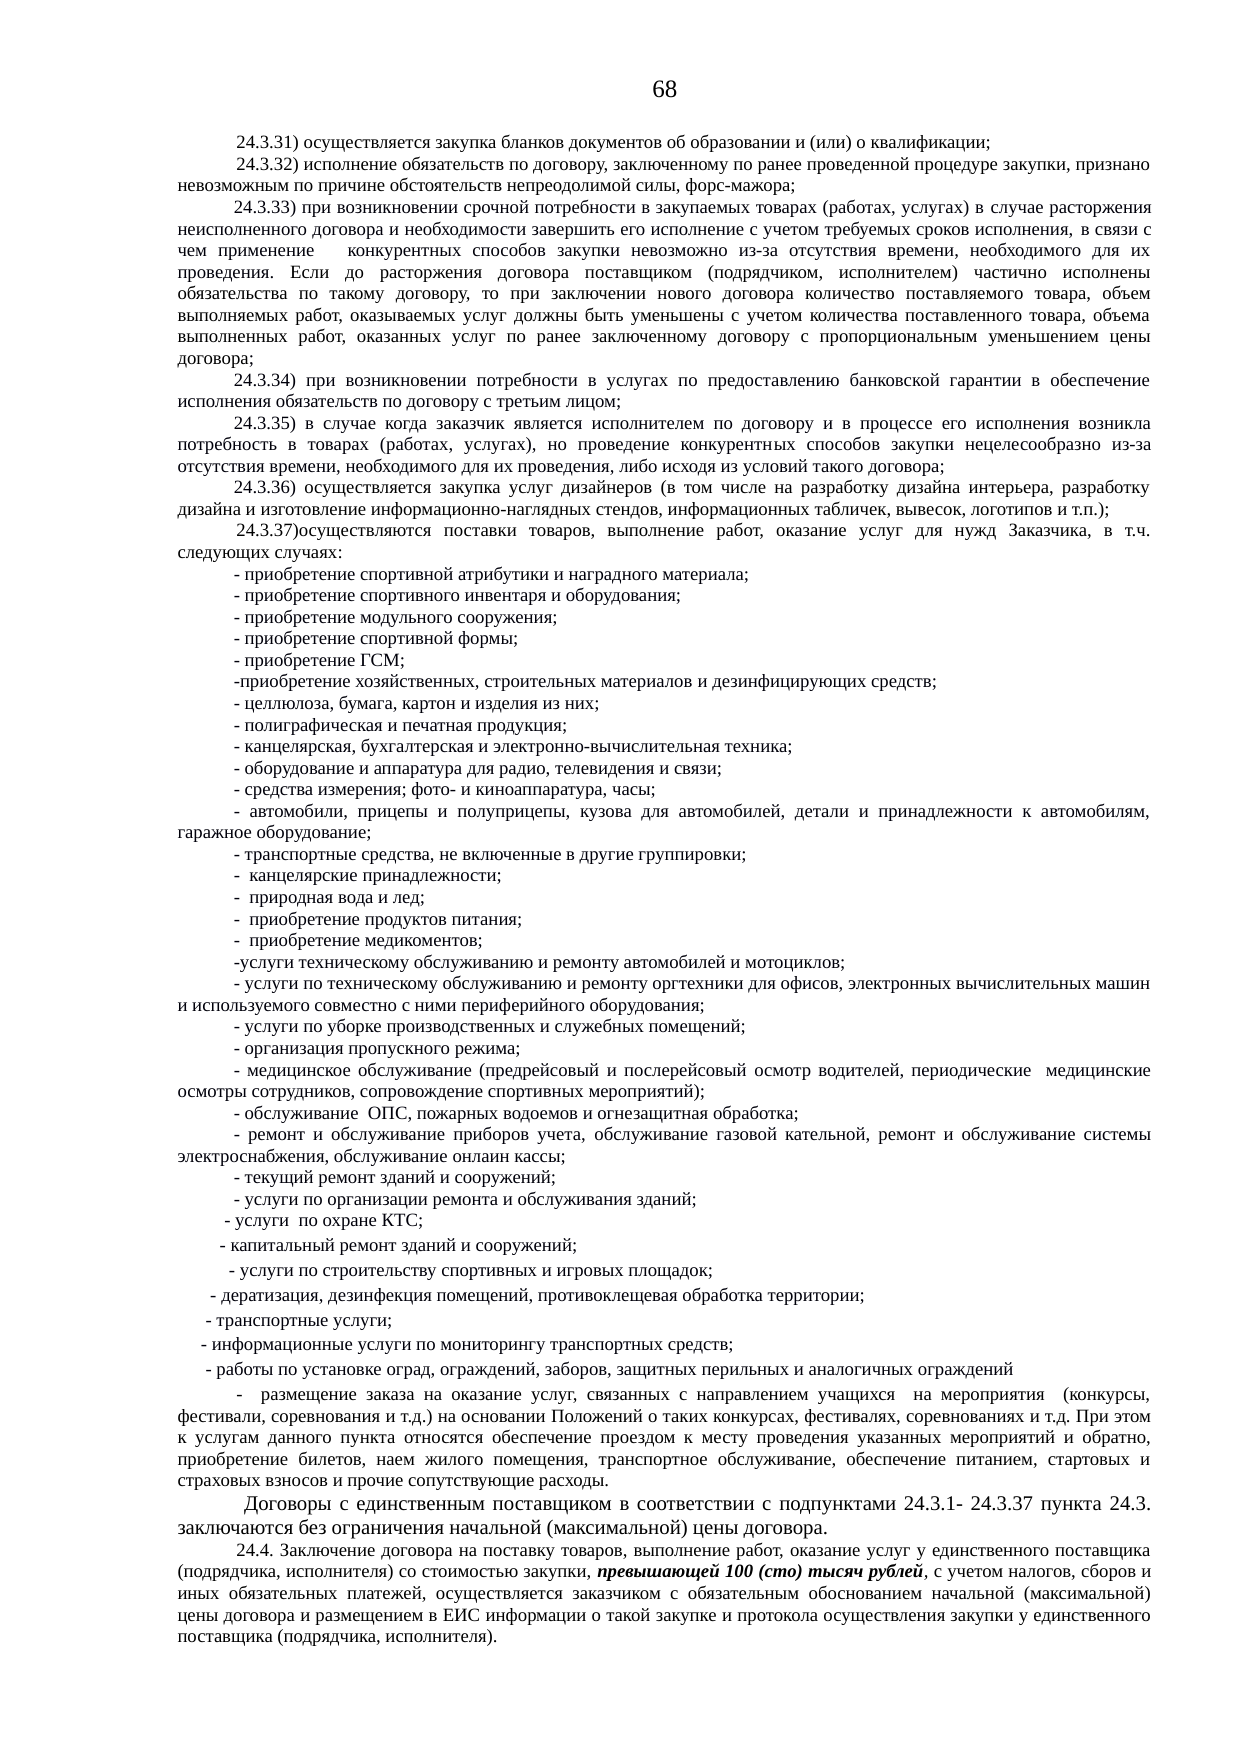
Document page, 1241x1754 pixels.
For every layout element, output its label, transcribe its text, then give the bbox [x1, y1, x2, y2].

text - обслуживание ОПС, пожарных водоемов и огнезащитная обработка; [177, 1102, 1152, 1123]
text - услуги по уборке производственных и служебных помещений; [177, 1015, 1152, 1037]
text 24.3.35) в случае когда заказчик является исполнителем по договору и в процессе его исполнения возникла потребность в товарах (работах, услугах), но проведение конкурентных способов закупки нецелесообразно из-за отсутствия времени, необходимого для их проведения, либо исходя из условий такого договора; [177, 412, 1152, 476]
text - текущий ремонт зданий и сооружений; [177, 1166, 1152, 1188]
text 24.3.34) при возникновении потребности в услугах по предоставлению банковской гарантии в обеспечение исполнения обязательств по договору с третьим лицом; [177, 368, 1152, 412]
text - информационные услуги по мониторингу транспортных средств; [177, 1333, 1152, 1355]
text - приобретение продуктов питания; [177, 907, 1152, 929]
text - услуги по строительству спортивных и игровых площадок; [177, 1259, 1152, 1281]
text 24.3.33) при возникновении срочной потребности в закупаемых товарах (работах, услугах) в случае расторжения неисполненного договора и необходимости завершить его исполнение с учетом требуемых сроков исполнения, в связи с чем применение конкурентных способов закупки невозможно из-за отсутствия времени, необходимого для их проведения. Если до расторжения договора поставщиком (подрядчиком, исполнителем) частично исполнены обязательства по такому договору, то при заключении нового договора количество поставляемого товара, объем выполняемых работ, оказываемых услуг должны быть уменьшены с учетом количества поставленного товара, объема выполненных работ, оказанных услуг по ранее заключенному договору с пропорциональным уменьшением цены договора; [177, 196, 1152, 368]
text - природная вода и лед; [177, 886, 1152, 907]
text - канцелярские принадлежности; [177, 864, 1152, 886]
text - капитальный ремонт зданий и сооружений; [177, 1234, 1152, 1256]
text - услуги по техническому обслуживанию и ремонту оргтехники для офисов, электронных вычислительных машин и используемого совместно с ними периферийного оборудования; [177, 972, 1152, 1015]
text - приобретение ГСМ; [177, 649, 1152, 670]
text - организация пропускного режима; [177, 1037, 1152, 1058]
text 24.4. Заключение договора на поставку товаров, выполнение работ, оказание услуг у единственного поставщика (подрядчика, исполнителя) со стоимостью закупки, превышающей 100 (сто) тысяч рублей, с учетом налогов, сборов и иных обязательных платежей, осуществляется заказчиком с обязательным обоснованием начальной (максимальной) цены договора и размещением в ЕИС информации о такой закупке и протокола осуществления закупки у единственного поставщика (подрядчика, исполнителя). [177, 1539, 1152, 1647]
text - ремонт и обслуживание приборов учета, обслуживание газовой кательной, ремонт и обслуживание системы электроснабжения, обслуживание онлаин кассы; [177, 1123, 1152, 1166]
text - медицинское обслуживание (предрейсовый и послерейсовый осмотр водителей, периодические медицинские осмотры сотрудников, сопровождение спортивных мероприятий); [177, 1058, 1152, 1102]
text -приобретение хозяйственных, строительных материалов и дезинфицирующих средств; [177, 670, 1152, 692]
text - приобретение модульного сооружения; [177, 606, 1152, 627]
text 24.3.37)осуществляются поставки товаров, выполнение работ, оказание услуг для нужд Заказчика, в т.ч. следующих случаях: [177, 519, 1152, 562]
text - канцелярская, бухгалтерская и электронно-вычислительная техника; [177, 735, 1152, 757]
text - транспортные услуги; [177, 1308, 1152, 1330]
text 24.3.31) осуществляется закупка бланков документов об образовании и (или) о квалификации; [177, 131, 1152, 153]
text - дератизация, дезинфекция помещений, противоклещевая обработка территории; [177, 1284, 1152, 1305]
text 24.3.32) исполнение обязательств по договору, заключенному по ранее проведенной процедуре закупки, признано невозможным по причине обстоятельств непреодолимой силы, форс-мажора; [177, 153, 1152, 196]
text - работы по установке оград, ограждений, заборов, защитных перильных и аналогичных ограждений [177, 1358, 1152, 1380]
text - услуги по организации ремонта и обслуживания зданий; [177, 1188, 1152, 1209]
text - средства измерения; фото- и киноаппаратура, часы; [177, 778, 1152, 800]
text -услуги техническому обслуживанию и ремонту автомобилей и мотоциклов; [177, 951, 1152, 972]
text - размещение заказа на оказание услуг, связанных с направлением учащихся на мероприятия (конкурсы, фестивали, соревнования и т.д.) на основании Положений о таких конкурсах, фестивалях, соревнованиях и т.д. При этом к услугам данного пункта относятся обеспечение проездом к месту проведения указанных мероприятий и обратно, приобретение билетов, наем жилого помещения, транспортное обслуживание, обеспечение питанием, стартовых и страховых взносов и прочие сопутствующие расходы. [177, 1383, 1152, 1491]
text - полиграфическая и печатная продукция; [177, 713, 1152, 735]
text Договоры с единственным поставщиком в соответствии с подпунктами 24.3.1- 24.3.37 пункта 24.3. заключаются без ограничения начальной (максимальной) цены договора. [177, 1491, 1152, 1539]
text 24.3.36) осуществляется закупка услуг дизайнеров (в том числе на разработку дизайна интерьера, разработку дизайна и изготовление информационно-наглядных стендов, информационных табличек, вывесок, логотипов и т.п.); [177, 476, 1152, 519]
text - приобретение спортивного инвентаря и оборудования; [177, 584, 1152, 606]
text - транспортные средства, не включенные в другие группировки; [177, 843, 1152, 864]
text - приобретение спортивной атрибутики и наградного материала; [177, 562, 1152, 584]
text - оборудование и аппаратура для радио, телевидения и связи; [177, 757, 1152, 778]
text - автомобили, прицепы и полуприцепы, кузова для автомобилей, детали и принадлежности к автомобилям, гаражное оборудование; [177, 800, 1152, 843]
text - целлюлоза, бумага, картон и изделия из них; [177, 692, 1152, 713]
text - приобретение спортивной формы; [177, 627, 1152, 649]
text - услуги по охране КТС; [177, 1209, 1152, 1231]
text - приобретение медикоментов; [177, 929, 1152, 951]
